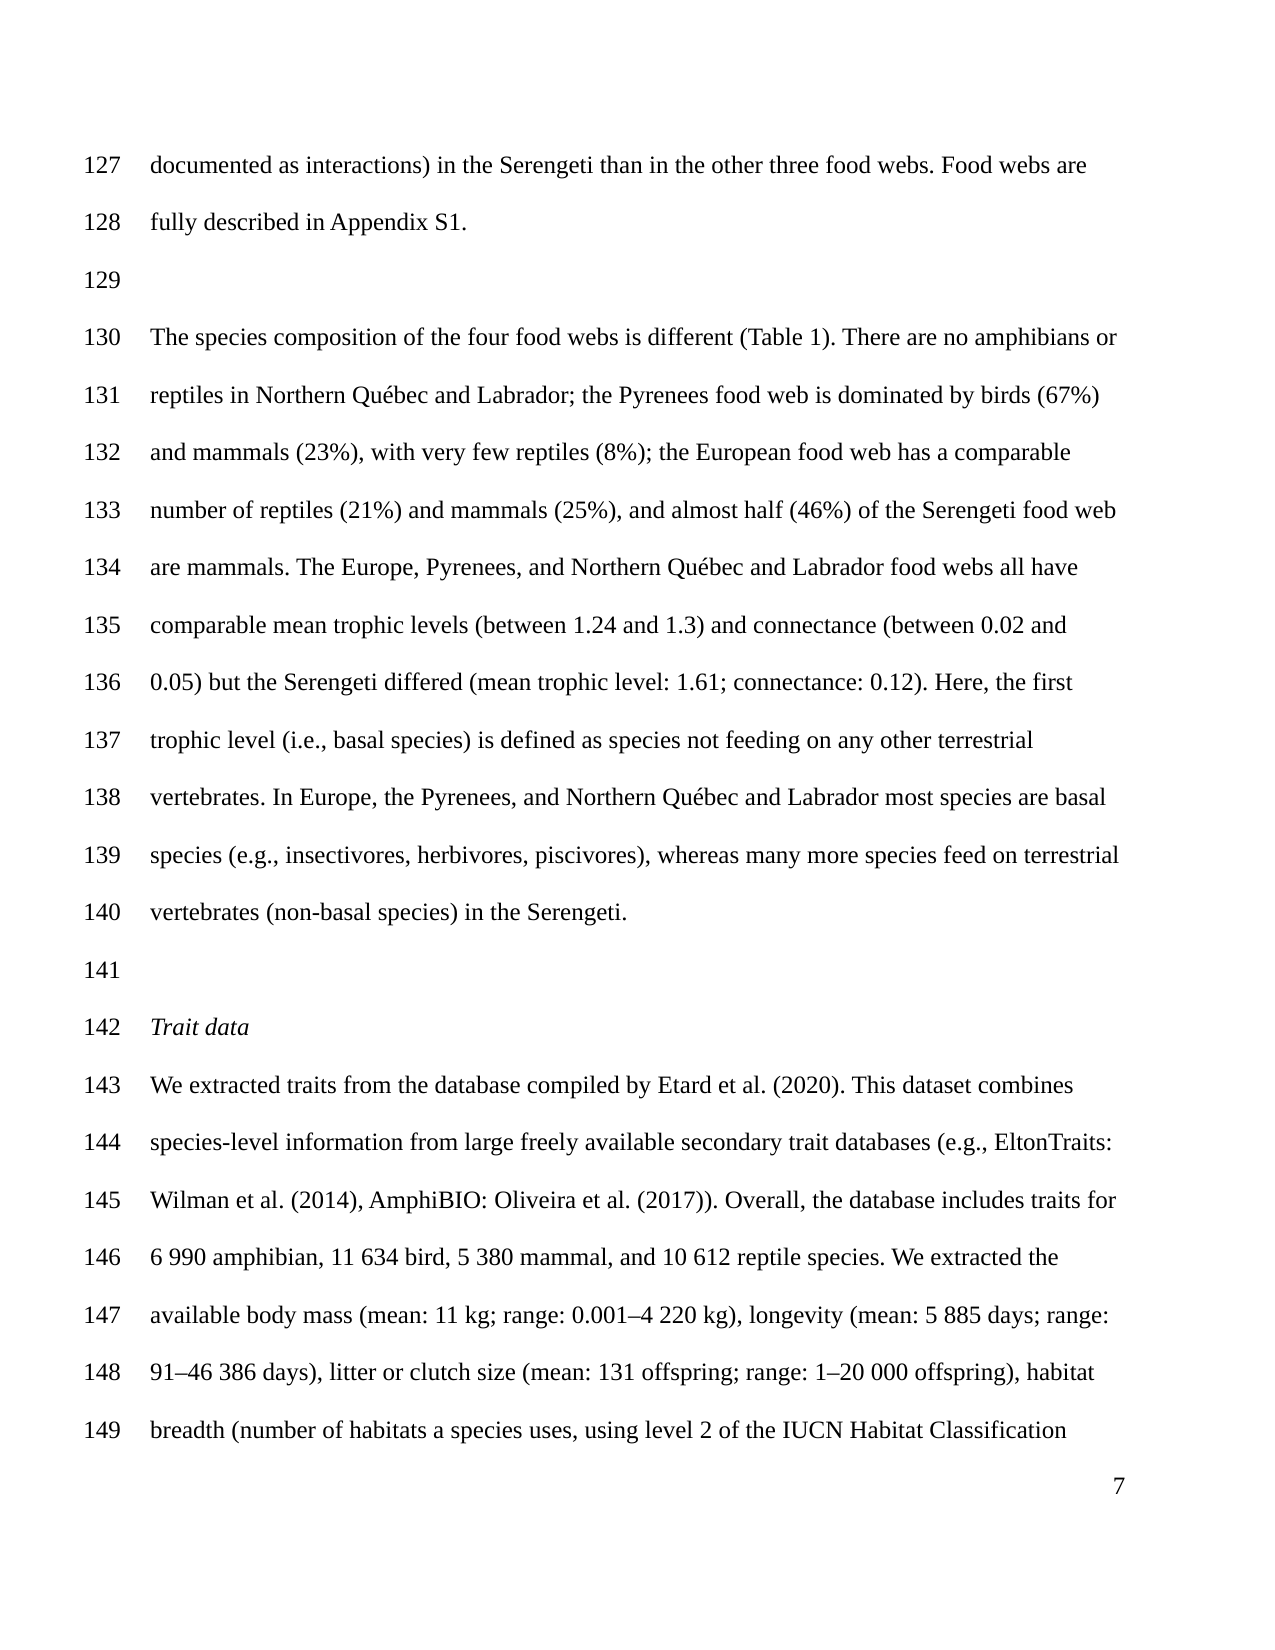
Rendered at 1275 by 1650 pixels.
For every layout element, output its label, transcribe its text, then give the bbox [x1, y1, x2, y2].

text Trait data [150, 1012, 1125, 1041]
text We extracted traits from the database compiled by Etard et al. (2020). This dataset combines species-level information from large freely available secondary trait databases (e.g., EltonTraits: Wilman et al. (2014), AmphiBIO: Oliveira et al. (2017)). Overall, the database includes traits for 6 990 amphibian, 11 634 bird, 5 380 mammal, and 10 612 reptile species. We extracted the available body mass (mean: 11 kg; range: 0.001–4 220 kg), longevity (mean: 5 885 days; range: 91–46 386 days), litter or clutch size (mean: 131 offspring; range: 1–20 000 offspring), habitat breadth (number of habitats a species uses, using level 2 of the IUCN Habitat Classification [150, 1070, 1125, 1444]
text documented as interactions) in the Serengeti than in the other three food webs. Food webs are fully described in Appendix S1. [150, 150, 1125, 236]
text The species composition of the four food webs is different (Table 1). There are no amphibians or reptiles in Northern Québec and Labrador; the Pyrenees food web is dominated by birds (67%) and mammals (23%), with very few reptiles (8%); the European food web has a comparable number of reptiles (21%) and mammals (25%), and almost half (46%) of the Serengeti food web are mammals. The Europe, Pyrenees, and Northern Québec and Labrador food webs all have comparable mean trophic levels (between 1.24 and 1.3) and connectance (between 0.02 and 0.05) but the Serengeti differed (mean trophic level: 1.61; connectance: 0.12). Here, the first trophic level (i.e., basal species) is defined as species not feeding on any other terrestrial vertebrates. In Europe, the Pyrenees, and Northern Québec and Labrador most species are basal species (e.g., insectivores, herbivores, piscivores), whereas many more species feed on terrestrial vertebrates (non-basal species) in the Serengeti. [150, 322, 1125, 926]
